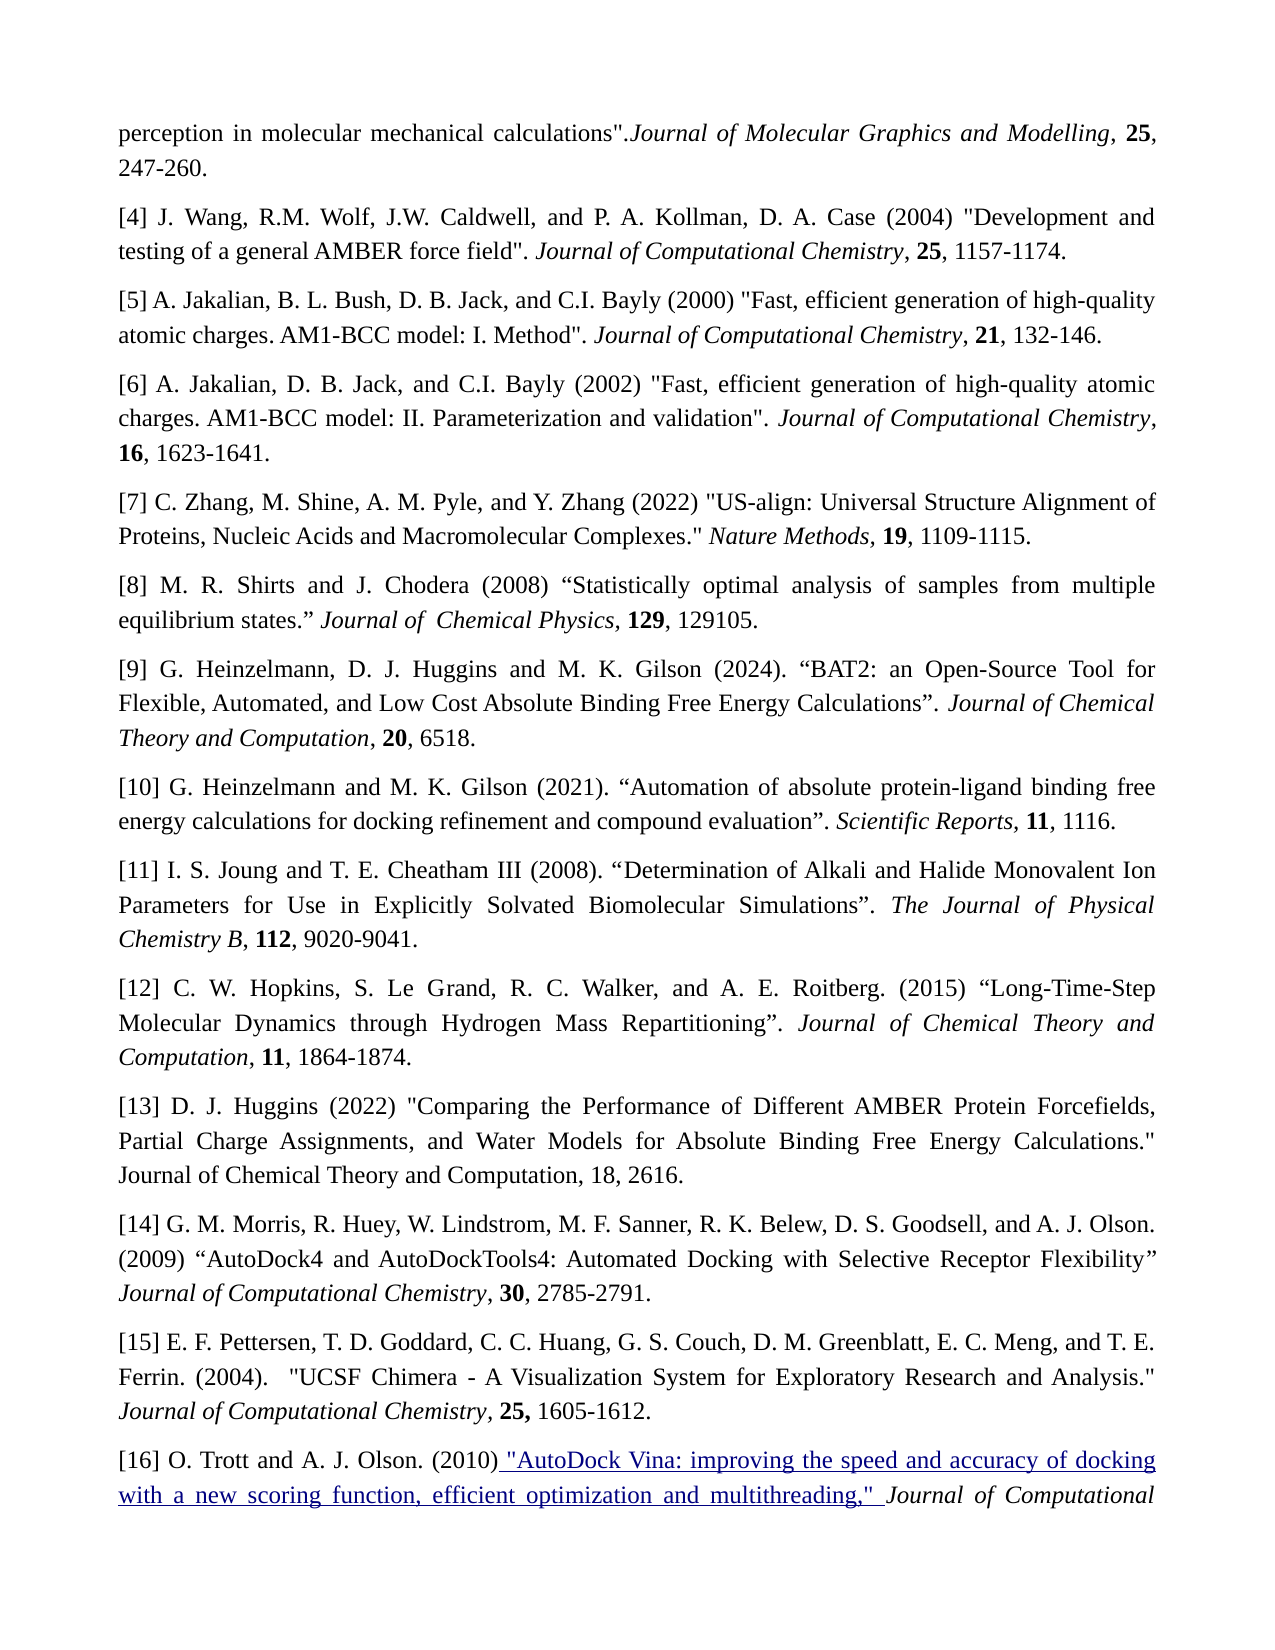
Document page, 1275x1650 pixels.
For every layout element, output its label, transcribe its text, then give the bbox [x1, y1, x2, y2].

text [13] D. J. Huggins (2022) "Comparing the Performance of Different AMBER Protein Forcefields, Partial Charge Assignments, and Water Models for Absolute Binding Free Energy Calculations." Journal of Chemical Theory and Computation, 18, 2616. [118, 1091, 1157, 1189]
text [12] C. W. Hopkins, S. Le Grand, R. C. Walker, and A. E. Roitberg. (2015) “Long-Time-Step Molecular Dynamics through Hydrogen Mass Repartitioning”. Journal of Chemical Theory and Computation, 11, 1864-1874. [118, 973, 1157, 1071]
text perception in molecular mechanical calculations".Journal of Molecular Graphics and Modelling, 25, 247-260. [118, 118, 1157, 181]
text [8] M. R. Shirts and J. Chodera (2008) “Statistically optimal analysis of samples from multiple equilibrium states.” Journal of Chemical Physics, 129, 129105. [118, 570, 1157, 633]
text [11] I. S. Joung and T. E. Cheatham III (2008). “Determination of Alkali and Halide Monovalent Ion Parameters for Use in Explicitly Solvated Biomolecular Simulations”. The Journal of Physical Chemistry B, 112, 9020-9041. [118, 855, 1157, 953]
text [14] G. M. Morris, R. Huey, W. Lindstrom, M. F. Sanner, R. K. Belew, D. S. Goodsell, and A. J. Olson. (2009) “AutoDock4 and AutoDockTools4: Automated Docking with Selective Receptor Flexibility” Journal of Computational Chemistry, 30, 2785-2791. [118, 1209, 1157, 1307]
text [15] E. F. Pettersen, T. D. Goddard, C. C. Huang, G. S. Couch, D. M. Greenblatt, E. C. Meng, and T. E. Ferrin. (2004). "UCSF Chimera - A Visualization System for Exploratory Research and Analysis." Journal of Computational Chemistry, 25, 1605-1612. [118, 1327, 1157, 1425]
text [16] O. Trott and A. J. Olson. (2010) "AutoDock Vina: improving the speed and accuracy of docking with a new scoring function, efficient optimization and multithreading," Journal of Computational [118, 1446, 1157, 1509]
text [9] G. Heinzelmann, D. J. Huggins and M. K. Gilson (2024). “BAT2: an Open-Source Tool for Flexible, Automated, and Low Cost Absolute Binding Free Energy Calculations”. Journal of Chemical Theory and Computation, 20, 6518. [118, 654, 1157, 752]
text [5] A. Jakalian, B. L. Bush, D. B. Jack, and C.I. Bayly (2000) "Fast, efficient generation of high‐quality atomic charges. AM1‐BCC model: I. Method". Journal of Computational Chemistry, 21, 132-146. [118, 285, 1157, 348]
text [7] C. Zhang, M. Shine, A. M. Pyle, and Y. Zhang (2022) "US-align: Universal Structure Alignment of Proteins, Nucleic Acids and Macromolecular Complexes." Nature Methods, 19, 1109-1115. [118, 487, 1157, 550]
text [4] J. Wang, R.M. Wolf, J.W. Caldwell, and P. A. Kollman, D. A. Case (2004) "Development and testing of a general AMBER force field". Journal of Computational Chemistry, 25, 1157-1174. [118, 202, 1157, 265]
text [10] G. Heinzelmann and M. K. Gilson (2021). “Automation of absolute protein-ligand binding free energy calculations for docking refinement and compound evaluation”. Scientific Reports, 11, 1116. [118, 772, 1157, 835]
text [6] A. Jakalian, D. B. Jack, and C.I. Bayly (2002) "Fast, efficient generation of high‐quality atomic charges. AM1‐BCC model: II. Parameterization and validation". Journal of Computational Chemistry, 16, 1623-1641. [118, 369, 1157, 466]
